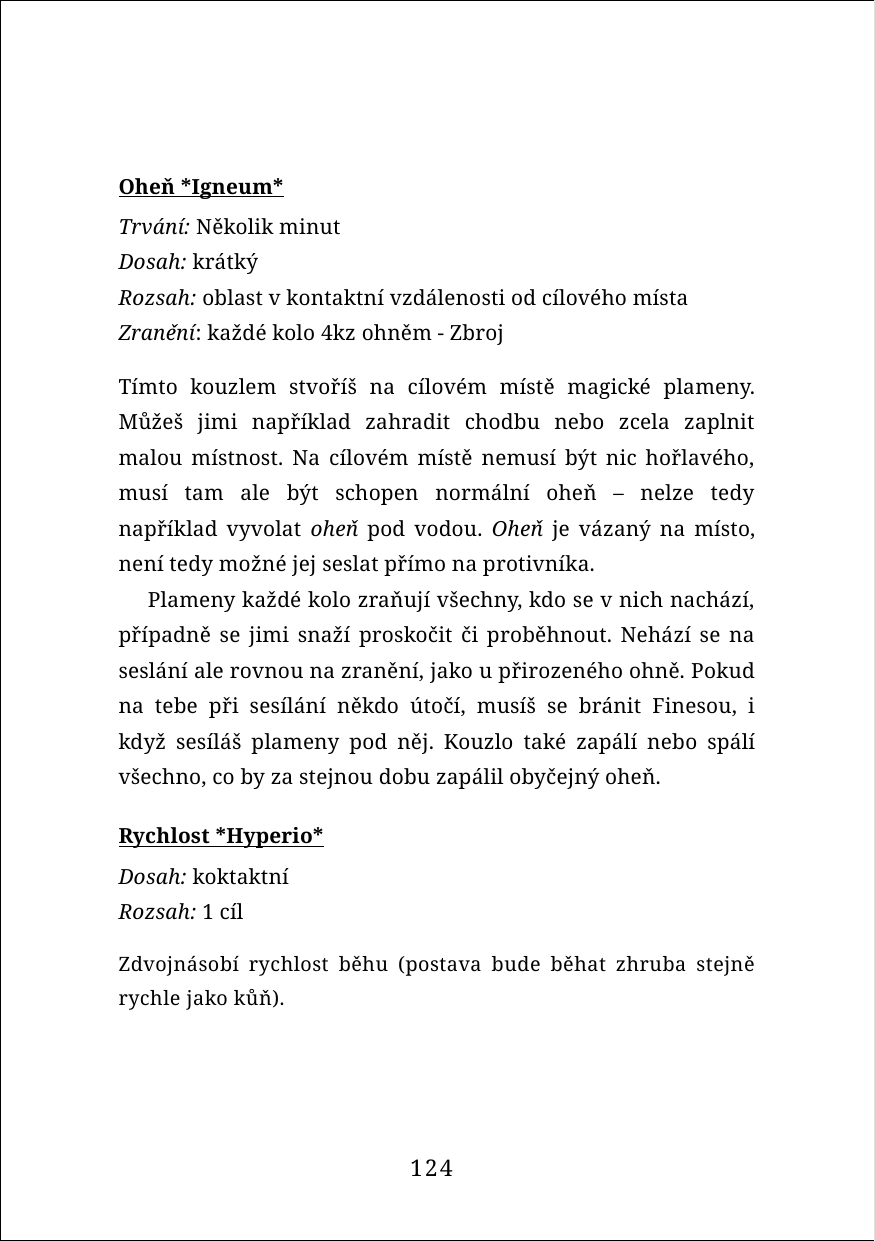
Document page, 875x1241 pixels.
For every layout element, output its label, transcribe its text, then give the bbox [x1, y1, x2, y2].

subtitle Oheň *Igneum* [118, 172, 756, 200]
text Tímto kouzlem stvoříš na cílovém místě magické plameny. Můžeš jimi například zahradit chodbu nebo zcela zaplnit malou místnost. Na cílovém místě nemusí být nic hořlavého, musí tam ale být schopen normální oheň – nelze tedy například vyvolat oheň pod vodou. Oheň je vázaný na místo, není tedy možné jej seslat přímo na protivníka. Plameny každé kolo zraňují všechny, kdo se v nich nachází, případně se jimi snaží proskočit či proběhnout. Nehází se na seslání ale rovnou na zranění, jako u přirozeného ohně. Pokud na tebe při sesílání někdo útočí, musíš se bránit Finesou, i když sesíláš plameny pod něj. Kouzlo také zapálí nebo spálí všechno, co by za stejnou dobu zapálil obyčejný oheň. [118, 372, 756, 791]
text Dosah: koktaktní Rozsah: 1 cíl [118, 862, 756, 926]
text Trvání: Několik minut Dosah: krátký Rozsah: oblast v kontaktní vzdálenosti od cílového místa Zranění: každé kolo 4kz ohněm - Zbroj [118, 212, 756, 347]
text Zdvojnásobí rychlost běhu (postava bude běhat zhruba stejně rychle jako kůň). [118, 951, 756, 1011]
subtitle Rychlost *Hyperio* [118, 822, 756, 850]
